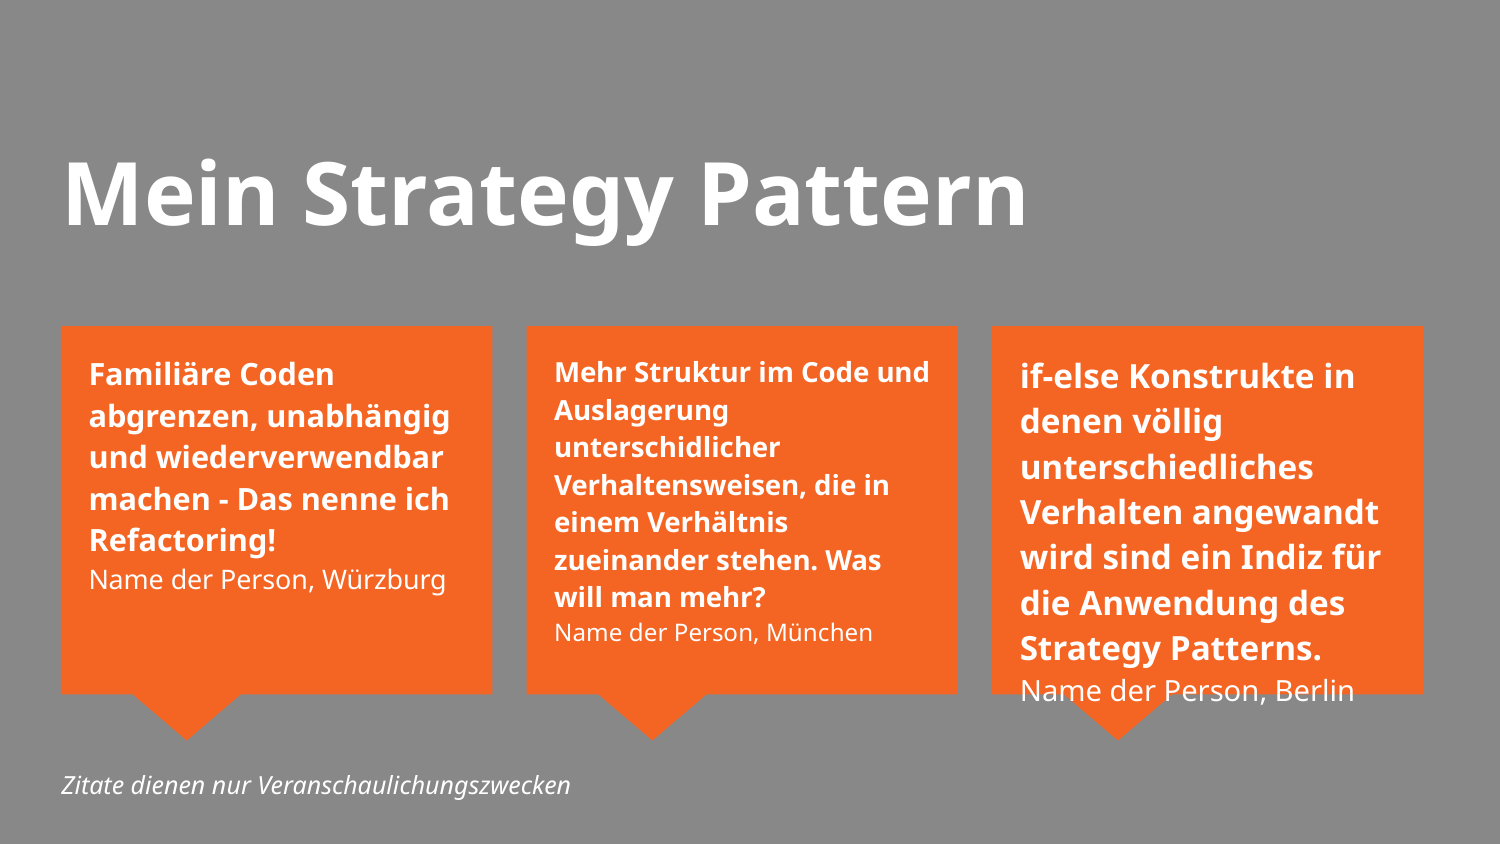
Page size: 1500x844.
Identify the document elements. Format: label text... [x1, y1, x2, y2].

text_box [526, 326, 958, 741]
title Mein Strategy Pattern [46, 116, 1461, 285]
text_box Zitate dienen nur Veranschaulichungszwecken [46, 763, 1071, 806]
text_box [992, 326, 1424, 695]
text_box [60, 326, 493, 741]
title if-else Konstrukte in denen völlig unterschiedliches Verhalten angewandt wird sind ein Indiz für die Anwendung des Strategy Patterns. Name der Person, Berlin [1004, 338, 1412, 737]
title Familiäre Coden abgrenzen, unabhängig und wiederverwendbar machen - Das nenne ich Refactoring! Name der Person, Würzburg [73, 338, 481, 668]
title Mehr Struktur im Code und Auslagerung unterschidlicher Verhaltensweisen, die in einem Verhältnis zueinander stehen. Was will man mehr? Name der Person, München [539, 338, 947, 668]
text_box [1113, 737, 1123, 741]
